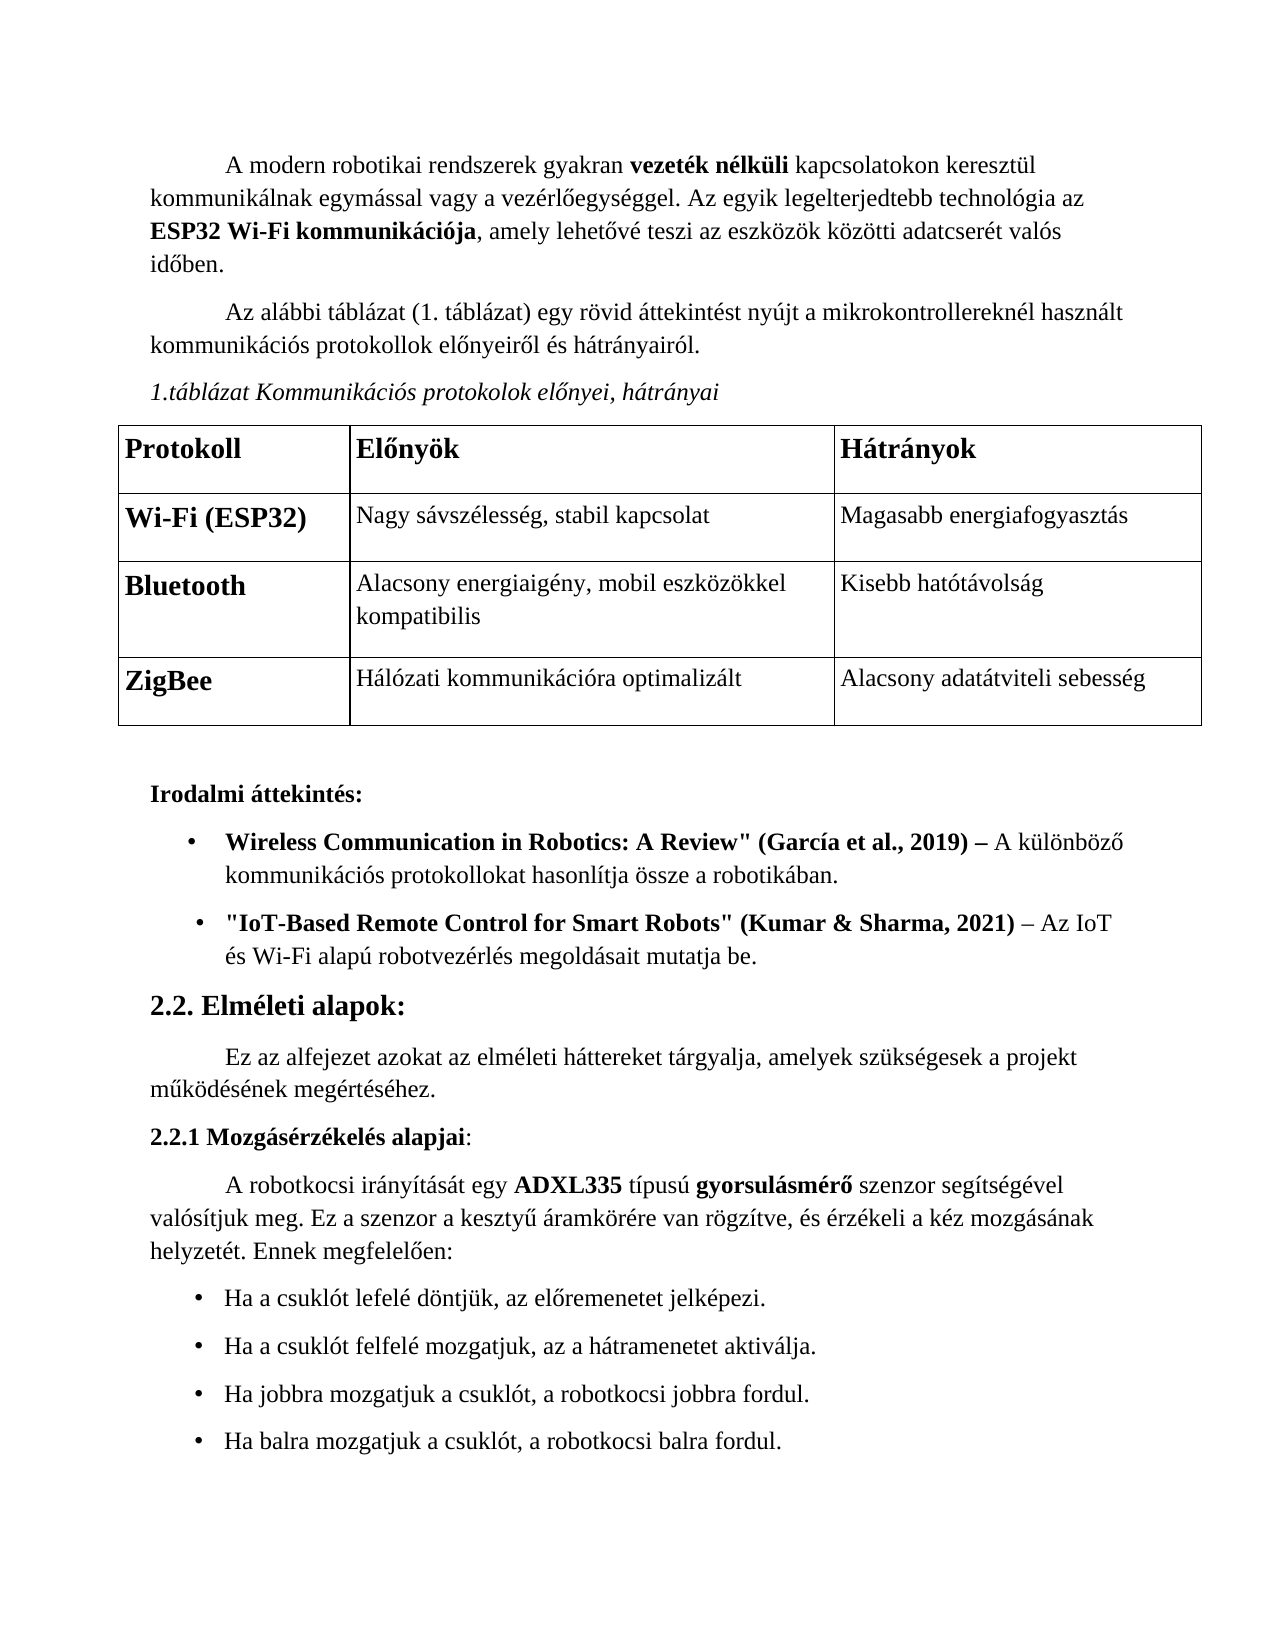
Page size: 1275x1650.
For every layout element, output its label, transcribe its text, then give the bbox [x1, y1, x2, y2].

text Irodalmi áttekintés: [150, 779, 1125, 808]
text A robotkocsi irányítását egy ADXL335 típusú gyorsulásmérő szenzor segítségével valósítjuk meg. Ez a szenzor a kesztyű áramkörére van rögzítve, és érzékeli a kéz mozgásának helyzetét. Ennek megfelelően: [150, 1170, 1125, 1264]
text 1.táblázat Kommunikációs protokolok előnyei, hátrányai [150, 377, 1125, 406]
table_cell Wi-Fi (ESP32) [119, 494, 349, 561]
table_cell Nagy sávszélesség, stabil kapcsolat [351, 494, 834, 561]
text 2.2. Elméleti alapok: [150, 988, 1125, 1022]
text Az alábbi táblázat (1. táblázat) egy rövid áttekintést nyújt a mikrokontrollereknél használt kommunikációs protokollok előnyeiről és hátrányairól. [150, 297, 1125, 358]
list "IoT-Based Remote Control for Smart Robots" (Kumar & Sharma, 2021) – Az IoT és Wi-Fi alapú robotvezérlés megoldásait mutatja be. [196, 908, 1125, 969]
table_cell Alacsony adatátviteli sebesség [835, 658, 1201, 725]
list Ha jobbra mozgatjuk a csuklót, a robotkocsi jobbra fordul. [194, 1379, 1125, 1407]
table_cell Hálózati kommunikációra optimalizált [351, 658, 834, 725]
table_cell ZigBee [119, 658, 349, 725]
table_cell Magasabb energiafogyasztás [835, 494, 1201, 561]
list Wireless Communication in Robotics: A Review" (García et al., 2019) – A különböző kommunikációs protokollokat hasonlítja össze a robotikában. [187, 827, 1125, 889]
table_header Előnyök [351, 426, 834, 493]
table_cell Alacsony energiaigény, mobil eszközökkel kompatibilis [351, 562, 834, 657]
table_header Protokoll [119, 426, 349, 493]
text Ez az alfejezet azokat az elméleti háttereket tárgyalja, amelyek szükségesek a projekt működésének megértéséhez. [150, 1042, 1125, 1103]
table_header Hátrányok [835, 426, 1201, 493]
list Ha a csuklót felfelé mozgatjuk, az a hátramenetet aktiválja. [194, 1331, 1125, 1360]
text A modern robotikai rendszerek gyakran vezeték nélküli kapcsolatokon keresztül kommunikálnak egymással vagy a vezérlőegységgel. Az egyik legelterjedtebb technológia az ESP32 Wi-Fi kommunikációja, amely lehetővé teszi az eszközök közötti adatcserét valós időben. [150, 150, 1125, 278]
list Ha a csuklót lefelé döntjük, az előremenetet jelképezi. [194, 1283, 1125, 1312]
table_cell Bluetooth [119, 562, 349, 657]
text 2.2.1 Mozgásérzékelés alapjai: [150, 1122, 1125, 1151]
list Ha balra mozgatjuk a csuklót, a robotkocsi balra fordul. [194, 1426, 1125, 1455]
table_cell Kisebb hatótávolság [835, 562, 1201, 657]
